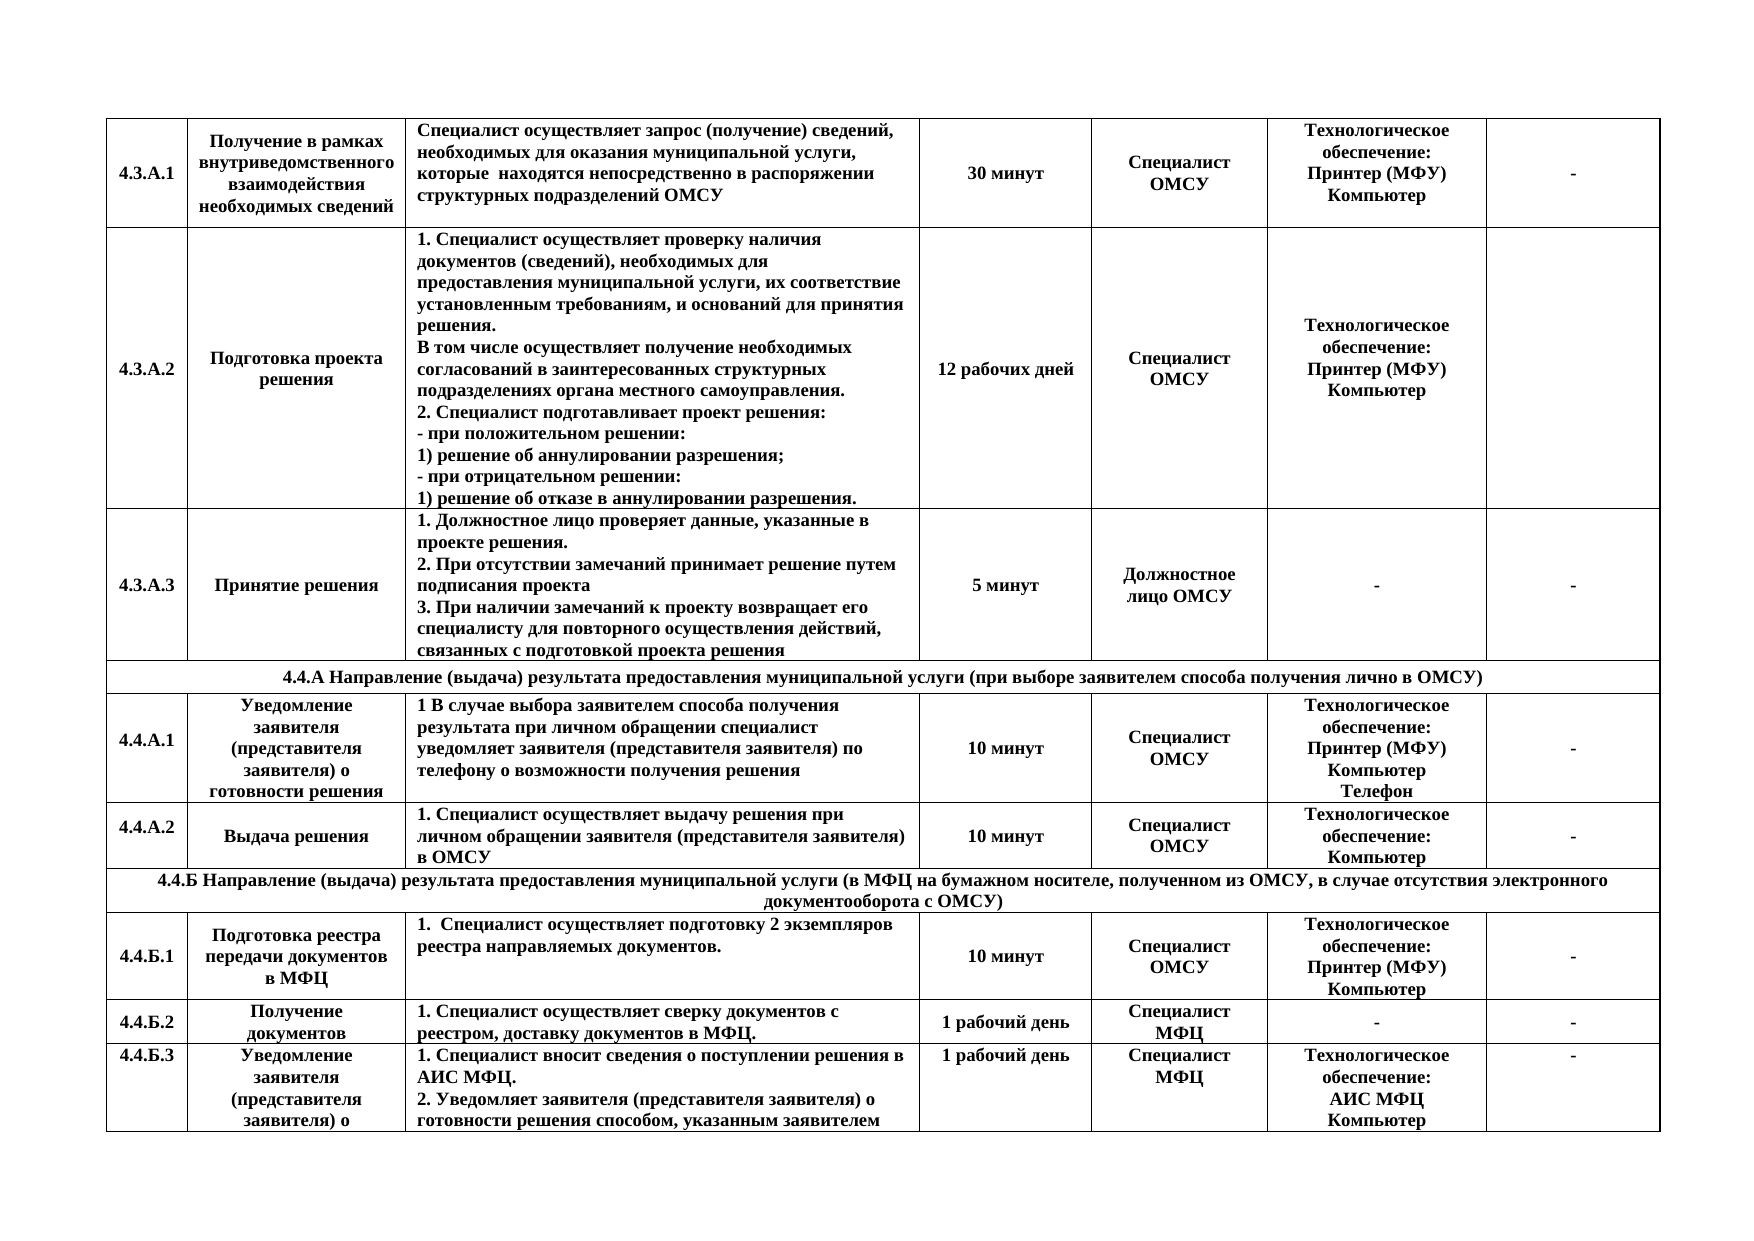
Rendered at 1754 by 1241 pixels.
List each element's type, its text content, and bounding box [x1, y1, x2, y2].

table_cell 1. Должностное лицо проверяет данные, указанные в проекте решения. 2. При отсутствии замечаний принимает решение путем подписания проекта 3. При наличии замечаний к проекту возвращает его специалисту для повторного осуществления действий, связанных с подготовкой проекта решения [406, 509, 919, 660]
table_cell Специалист ОМСУ [1092, 694, 1267, 802]
table_cell 4.4.Б.1 [107, 913, 187, 999]
table_cell 1. Специалист вносит сведения о поступлении решения в АИС МФЦ. 2. Уведомляет заявителя (представителя заявителя) о готовности решения способом, указанным заявителем [406, 1044, 919, 1131]
table_cell 1. Специалист осуществляет проверку наличия документов (сведений), необходимых для предоставления муниципальной услуги, их соответствие установленным требованиям, и оснований для принятия решения. В том числе осуществляет получение необходимых согласований в заинтересованных структурных подразделениях органа местного самоуправления. 2. Специалист подготавливает проект решения: - при положительном решении: 1) решение об аннулировании разрешения; - при отрицательном решении: 1) решение об отказе в аннулировании разрешения. [406, 228, 919, 508]
table_cell 4.4.А.2 [107, 803, 187, 868]
table_cell 4.4.Б.2 [107, 1000, 187, 1043]
table_cell 5 минут [920, 509, 1091, 660]
table_cell - [1487, 913, 1659, 999]
table_cell Специалист ОМСУ [1092, 228, 1267, 508]
table_cell Принятие решения [188, 509, 405, 660]
table_cell Специалист ОМСУ [1092, 119, 1267, 227]
table_cell Выдача решения [188, 803, 405, 868]
table_cell 1 рабочий день [920, 1000, 1091, 1043]
table_cell 4.4.А.1 [107, 694, 187, 802]
table_cell 30 минут [920, 119, 1091, 227]
table_cell 4.3.А.1 [107, 119, 187, 227]
table_cell Технологическое обеспечение: АИС МФЦ Компьютер [1268, 1044, 1486, 1131]
table_cell 1. Специалист осуществляет сверку документов с реестром, доставку документов в МФЦ. [406, 1000, 919, 1043]
table_cell 4.3.А.2 [107, 228, 187, 508]
table_cell 4.4.Б.3 [107, 1044, 187, 1131]
table_cell Уведомление заявителя (представителя заявителя) о [188, 1044, 405, 1131]
table_cell Специалист МФЦ [1092, 1000, 1267, 1043]
table_cell - [1487, 119, 1659, 227]
table_cell Технологическое обеспечение: Принтер (МФУ) Компьютер Телефон [1268, 694, 1486, 802]
table_cell - [1268, 1000, 1486, 1043]
table_cell Специалист ОМСУ [1092, 803, 1267, 868]
table_cell - [1487, 694, 1659, 802]
table_cell Подготовка проекта решения [188, 228, 405, 508]
table_cell 10 минут [920, 913, 1091, 999]
table_cell Специалист ОМСУ [1092, 913, 1267, 999]
table_cell 4.4.Б Направление (выдача) результата предоставления муниципальной услуги (в МФЦ на бумажном носителе, полученном из ОМСУ, в случае отсутствия электронного документооборота с ОМСУ) [107, 869, 1659, 912]
table_cell Должностное лицо ОМСУ [1092, 509, 1267, 660]
table_cell Уведомление заявителя (представителя заявителя) о готовности решения [188, 694, 405, 802]
table_cell Технологическое обеспечение: Принтер (МФУ) Компьютер [1268, 913, 1486, 999]
table_cell 4.3.А.3 [107, 509, 187, 660]
table_cell - [1487, 803, 1659, 868]
table_cell Технологическое обеспечение: Принтер (МФУ) Компьютер [1268, 228, 1486, 508]
table_cell - [1487, 1044, 1659, 1131]
table_cell - [1487, 1000, 1659, 1043]
table_cell 4.4.А Направление (выдача) результата предоставления муниципальной услуги (при выборе заявителем способа получения лично в ОМСУ) [107, 661, 1659, 693]
table_cell Специалист МФЦ [1092, 1044, 1267, 1131]
table_cell Получение документов [188, 1000, 405, 1043]
table_cell - [1268, 509, 1486, 660]
table_cell Подготовка реестра передачи документов в МФЦ [188, 913, 405, 999]
table_cell Получение в рамках внутриведомственного взаимодействия необходимых сведений [188, 119, 405, 227]
table_cell 10 минут [920, 803, 1091, 868]
table_cell 1. Специалист осуществляет выдачу решения при личном обращении заявителя (представителя заявителя) в ОМСУ [406, 803, 919, 868]
table_cell [1487, 228, 1659, 508]
table_cell 1. Специалист осуществляет подготовку 2 экземпляров реестра направляемых документов. [406, 913, 919, 999]
table_cell 1 В случае выбора заявителем способа получения результата при личном обращении специалист уведомляет заявителя (представителя заявителя) по телефону о возможности получения решения [406, 694, 919, 802]
table_cell Технологическое обеспечение: Принтер (МФУ) Компьютер [1268, 119, 1486, 227]
table_cell - [1487, 509, 1659, 660]
table_cell 10 минут [920, 694, 1091, 802]
table_cell 12 рабочих дней [920, 228, 1091, 508]
table_cell 1 рабочий день [920, 1044, 1091, 1131]
table_cell Технологическое обеспечение: Компьютер [1268, 803, 1486, 868]
table_cell Специалист осуществляет запрос (получение) сведений, необходимых для оказания муниципальной услуги, которые находятся непосредственно в распоряжении структурных подразделений ОМСУ [406, 119, 919, 227]
